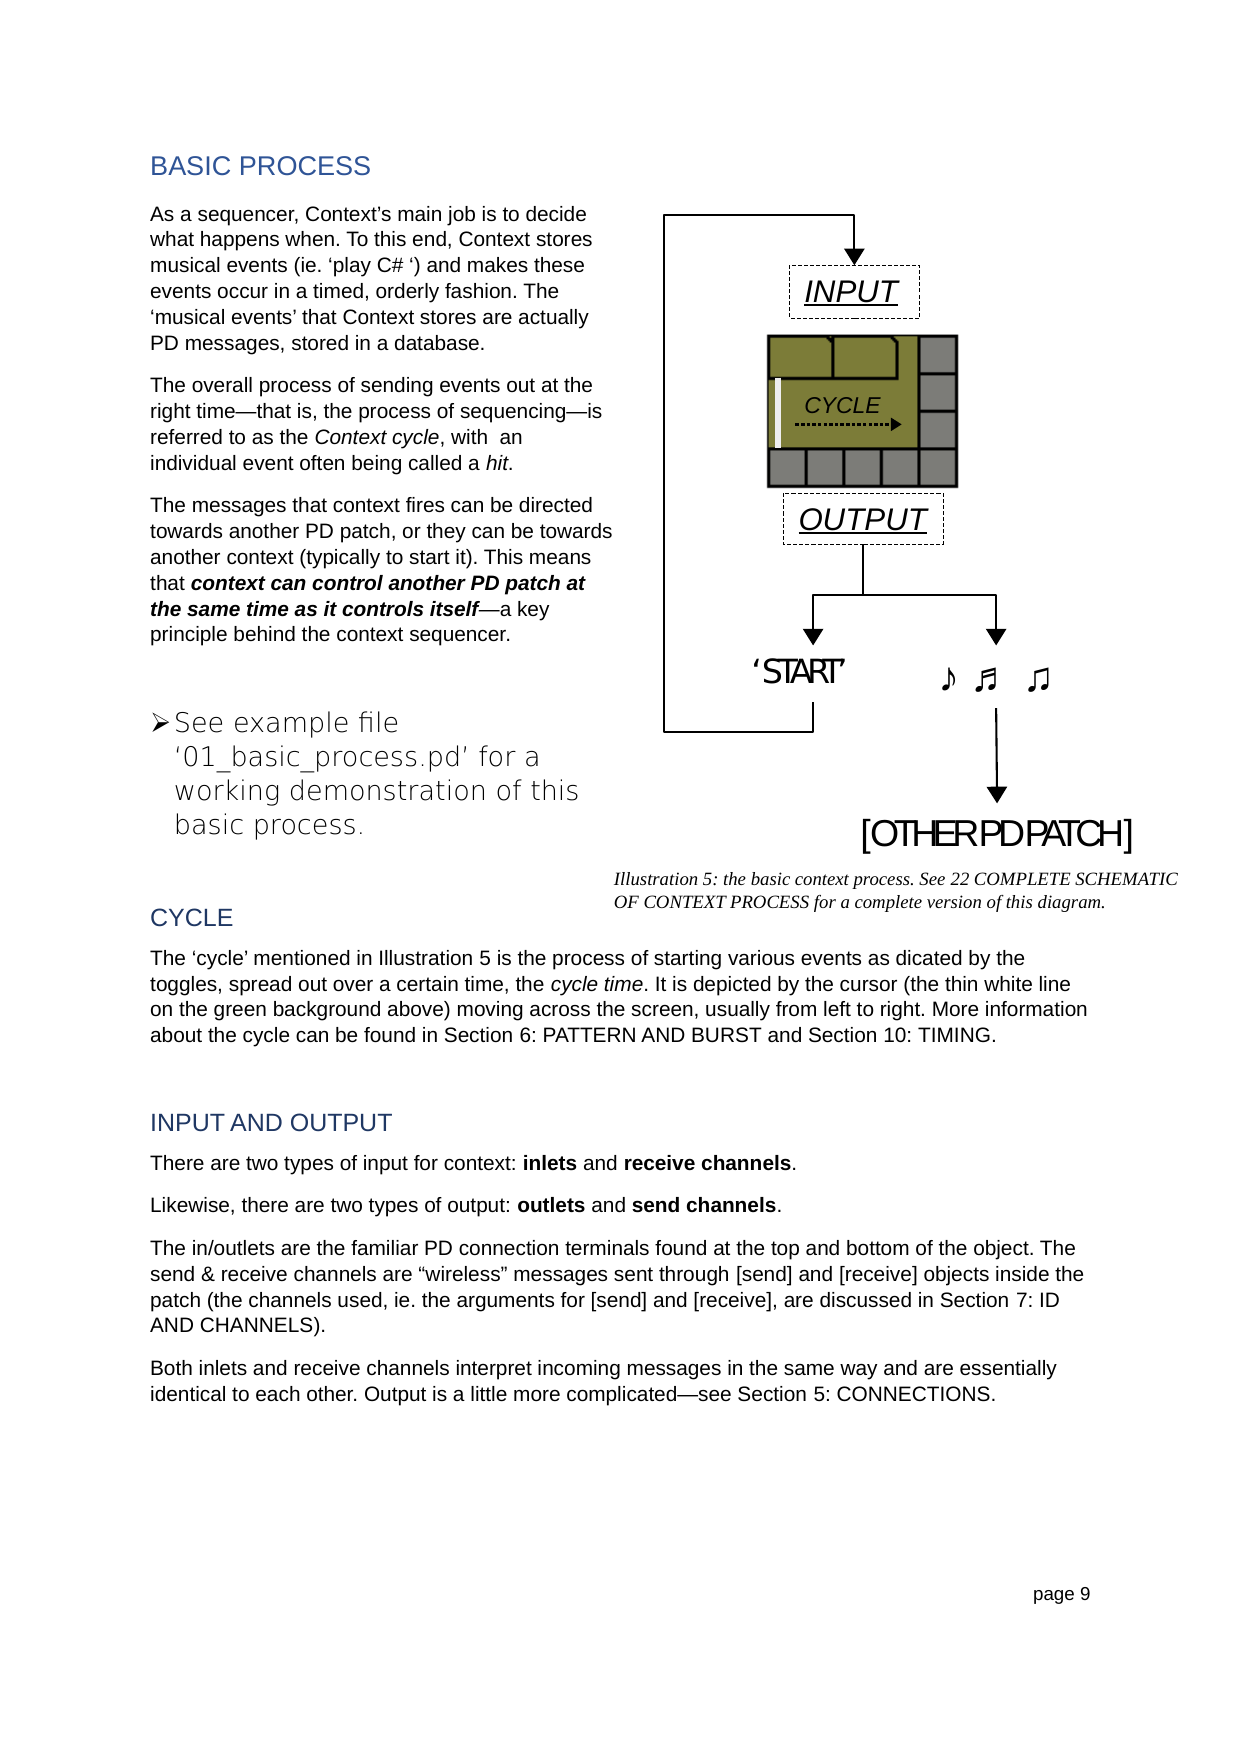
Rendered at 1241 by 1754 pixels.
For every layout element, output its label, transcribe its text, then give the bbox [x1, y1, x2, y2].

text The messages that context fires can be directed towards another PD patch, or they can be towards another context (typically to start it). This means that context can control another PD patch at the same time as it controls itself—a key principle behind the context sequencer. [150, 493, 614, 646]
subtitle CYCLE [150, 903, 1090, 931]
text As a sequencer, Context’s main job is to decide what happens when. To this end, Context stores musical events (ie. ‘play C# ‘) and makes these events occur in a timed, orderly fashion. The ‘musical events’ that Context stores are actually PD messages, stored in a database. [150, 201, 614, 354]
text The overall process of sending events out at the right time—that is, the process of sequencing—is referred to as the Context cycle, with an individual event often being called a hit. [150, 373, 614, 474]
text Both inlets and receive channels interpret incoming messages in the same way and are essentially identical to each other. Output is a little more complicated—see Section 5: CONNECTIONS. [150, 1356, 1090, 1406]
text Likewise, there are two types of output: outlets and send channels. [150, 1193, 1090, 1217]
text Illustration 5: the basic context process. See 22 COMPLETE SCHEMATIC OF CONTEXT PROCESS for a complete version of this diagram. [614, 868, 1180, 913]
list See example file ‘01_basic_process.pd’ for a working demonstration of this basic process. [150, 707, 614, 841]
picture [747, 324, 973, 502]
subtitle BASIC PROCESS [150, 150, 1180, 868]
text There are two types of input for context: inlets and receive channels. [150, 1151, 1090, 1175]
text The ‘cycle’ mentioned in Illustration 5 is the process of starting various events as dicated by the toggles, spread out over a certain time, the cycle time. It is depicted by the cursor (the thin white line on the green background above) moving across the screen, usually from left to right. More information about the cycle can be found in Section 6: PATTERN AND BURST and Section 10: TIMING. [150, 946, 1090, 1047]
subtitle INPUT AND OUTPUT [150, 1108, 1090, 1137]
text The in/outlets are the familiar PD connection terminals found at the top and bottom of the object. The send & receive channels are “wireless” messages sent through [send] and [receive] objects inside the patch (the channels used, ie. the arguments for [send] and [receive], are discussed in Section 7: ID AND CHANNELS). [150, 1236, 1090, 1337]
